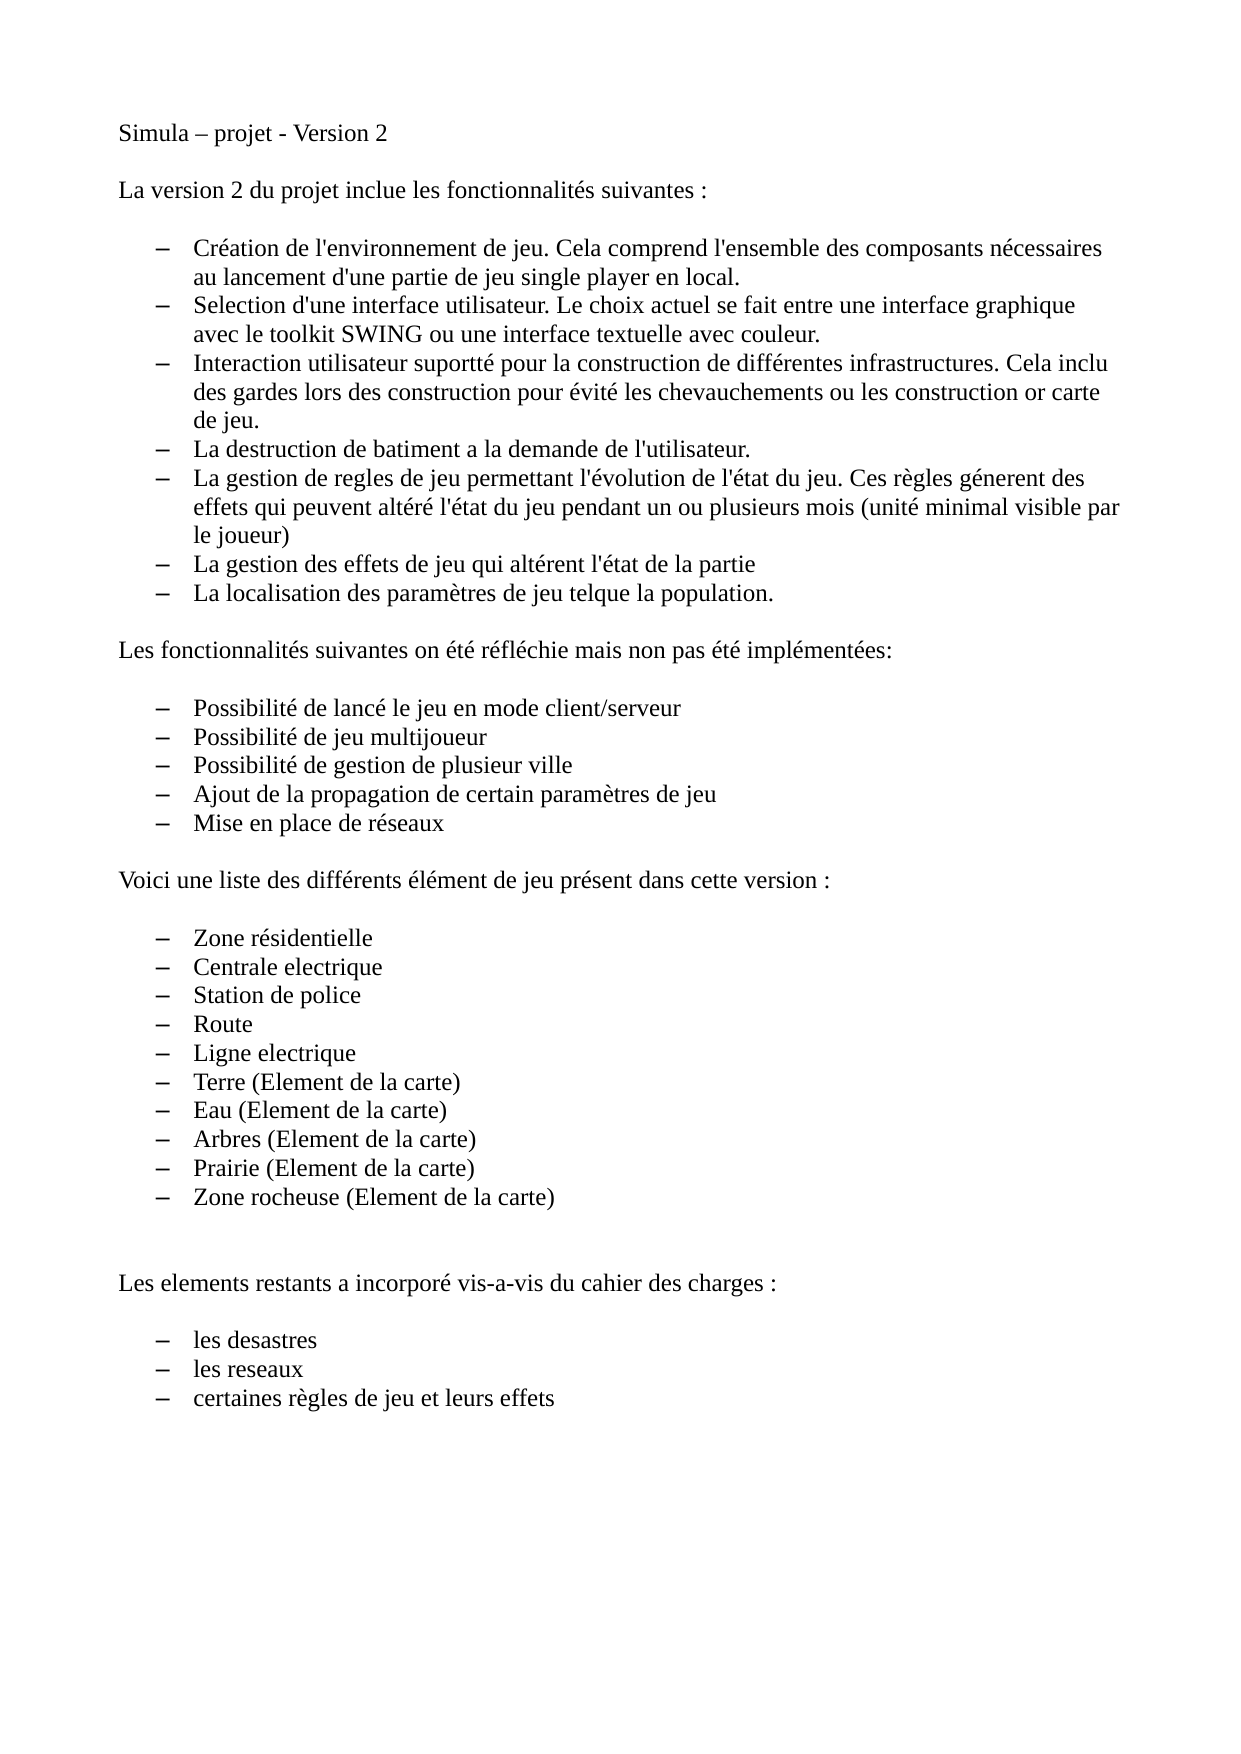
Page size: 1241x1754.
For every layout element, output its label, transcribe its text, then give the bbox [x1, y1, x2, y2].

text Simula – projet - Version 2 [118, 118, 1122, 147]
list Route [156, 1009, 1122, 1038]
list Centrale electrique [156, 952, 1122, 981]
list Ligne electrique [156, 1038, 1122, 1067]
text La version 2 du projet inclue les fonctionnalités suivantes : [118, 176, 1122, 204]
list Eau (Element de la carte) [156, 1096, 1122, 1124]
text Les elements restants a incorporé vis-a-vis du cahier des charges : [118, 1268, 1122, 1297]
list La destruction de batiment a la demande de l'utilisateur. [156, 434, 1122, 463]
list Mise en place de réseaux [156, 808, 1122, 837]
list Zone rocheuse (Element de la carte) [156, 1182, 1122, 1211]
list Zone résidentielle [156, 923, 1122, 952]
list Création de l'environnement de jeu. Cela comprend l'ensemble des composants nécessaires au lancement d'une partie de jeu single player en local. [156, 233, 1122, 291]
list Ajout de la propagation de certain paramètres de jeu [156, 779, 1122, 808]
list La gestion des effets de jeu qui altérent l'état de la partie [156, 549, 1122, 578]
list Prairie (Element de la carte) [156, 1153, 1122, 1182]
list Arbres (Element de la carte) [156, 1124, 1122, 1153]
list les reseaux [156, 1354, 1122, 1383]
list Possibilité de gestion de plusieur ville [156, 751, 1122, 779]
list La gestion de regles de jeu permettant l'évolution de l'état du jeu. Ces règles génerent des effets qui peuvent altéré l'état du jeu pendant un ou plusieurs mois (unité minimal visible par le joueur) [156, 463, 1122, 549]
list les desastres [156, 1326, 1122, 1354]
text Voici une liste des différents élément de jeu présent dans cette version : [118, 866, 1122, 894]
list Station de police [156, 981, 1122, 1009]
list Possibilité de lancé le jeu en mode client/serveur [156, 693, 1122, 722]
list Interaction utilisateur suportté pour la construction de différentes infrastructures. Cela inclu des gardes lors des construction pour évité les chevauchements ou les construction or carte de jeu. [156, 348, 1122, 434]
text Les fonctionnalités suivantes on été réfléchie mais non pas été implémentées: [118, 636, 1122, 664]
list Selection d'une interface utilisateur. Le choix actuel se fait entre une interface graphique avec le toolkit SWING ou une interface textuelle avec couleur. [156, 291, 1122, 348]
list certaines règles de jeu et leurs effets [156, 1383, 1122, 1412]
list Possibilité de jeu multijoueur [156, 722, 1122, 751]
list La localisation des paramètres de jeu telque la population. [156, 578, 1122, 607]
list Terre (Element de la carte) [156, 1067, 1122, 1096]
